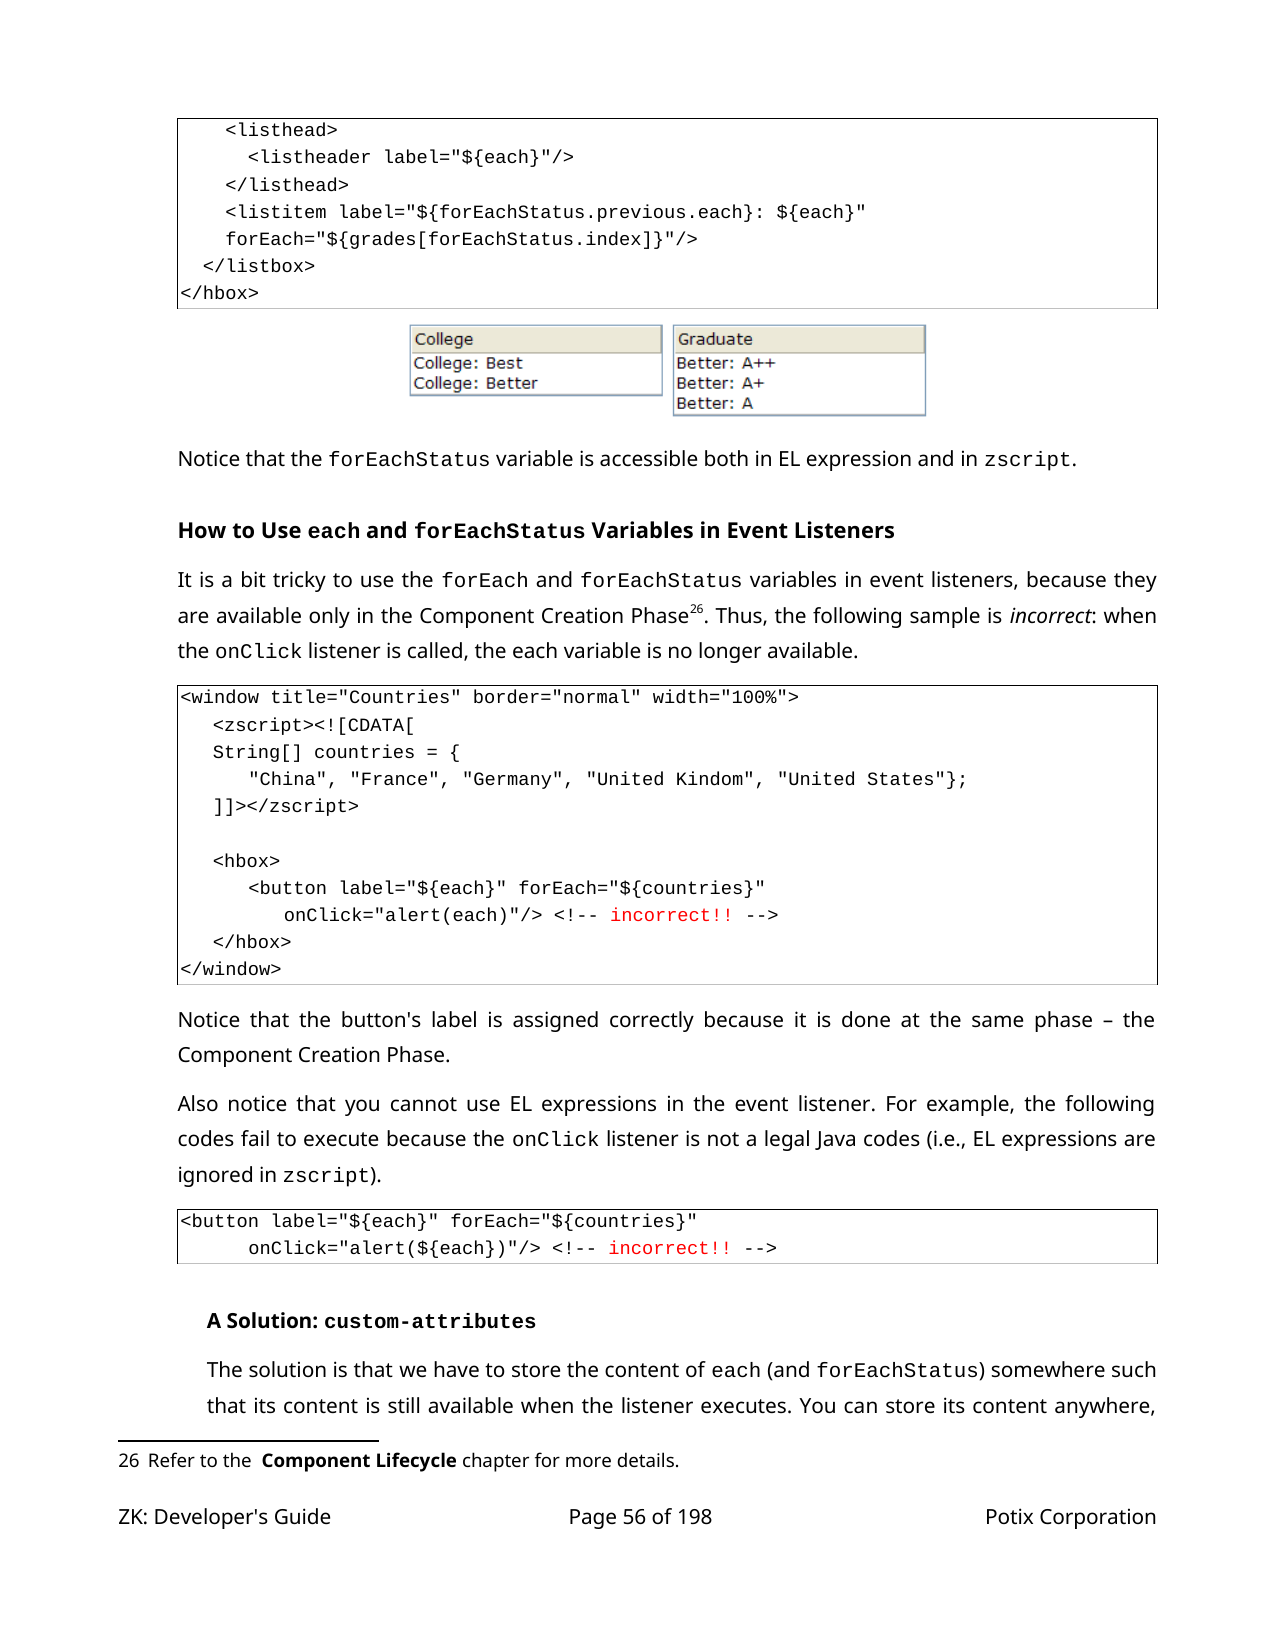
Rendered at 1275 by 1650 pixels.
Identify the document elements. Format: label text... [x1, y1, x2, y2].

text Notice that the button's label is assigned correctly because it is done at the same phase – the Component Creation Phase. [177, 1005, 1157, 1068]
picture [407, 321, 930, 419]
text <listhead> [178, 119, 1157, 142]
text <button label="${each}" forEach="${countries}" [178, 876, 1157, 900]
text The solution is that we have to store the content of each (and forEachStatus) somewhere such that its content is still available when the listener executes. You can store its content anywhere, [207, 1355, 1157, 1419]
text It is a bit tricky to use the forEach and forEachStatus variables in event listeners, because they are available only in the Component Creation Phase. Thus, the following sample is incorrect: when the onClick listener is called, the each variable is no longer available. [177, 565, 1157, 665]
text </hbox> [178, 281, 1157, 308]
subtitle A Solution: custom-attributes [207, 1306, 1157, 1334]
text forEach="${grades[forEachStatus.index]}"/> [178, 227, 1157, 251]
text Notice that the forEachStatus variable is accessible both in EL expression and in zscript. [177, 419, 1157, 472]
text String[] countries = { [178, 740, 1157, 764]
text <listheader label="${each}"/> [178, 145, 1157, 169]
text </hbox> [178, 930, 1157, 954]
text ]]></zscript> [178, 794, 1157, 818]
text Refer to the Component Lifecycle chapter for more details. [118, 1447, 1157, 1473]
text </listhead> [178, 172, 1157, 197]
text <window title="Countries" border="normal" width="100%"> [178, 686, 1157, 709]
text onClick="alert(each)"/> <!-- incorrect!! --> [178, 903, 1157, 927]
text "China", "France", "Germany", "United Kindom", "United States"}; [178, 767, 1157, 791]
subtitle How to Use each and forEachStatus Variables in Event Listeners [177, 515, 1157, 545]
text </window> [178, 957, 1157, 984]
text <hbox> [178, 848, 1157, 873]
text <button label="${each}" forEach="${countries}" [178, 1210, 1157, 1233]
text Also notice that you cannot use EL expressions in the event listener. For example, the following codes fail to execute because the onClick listener is not a legal Java codes (i.e., EL expressions are ignored in zscript). [177, 1089, 1157, 1188]
text </listbox> [178, 254, 1157, 278]
text <listitem label="${forEachStatus.previous.each}: ${each}" [178, 200, 1157, 224]
text <zscript><![CDATA[ [178, 712, 1157, 737]
text onClick="alert(${each})"/> <!-- incorrect!! --> [178, 1236, 1157, 1263]
